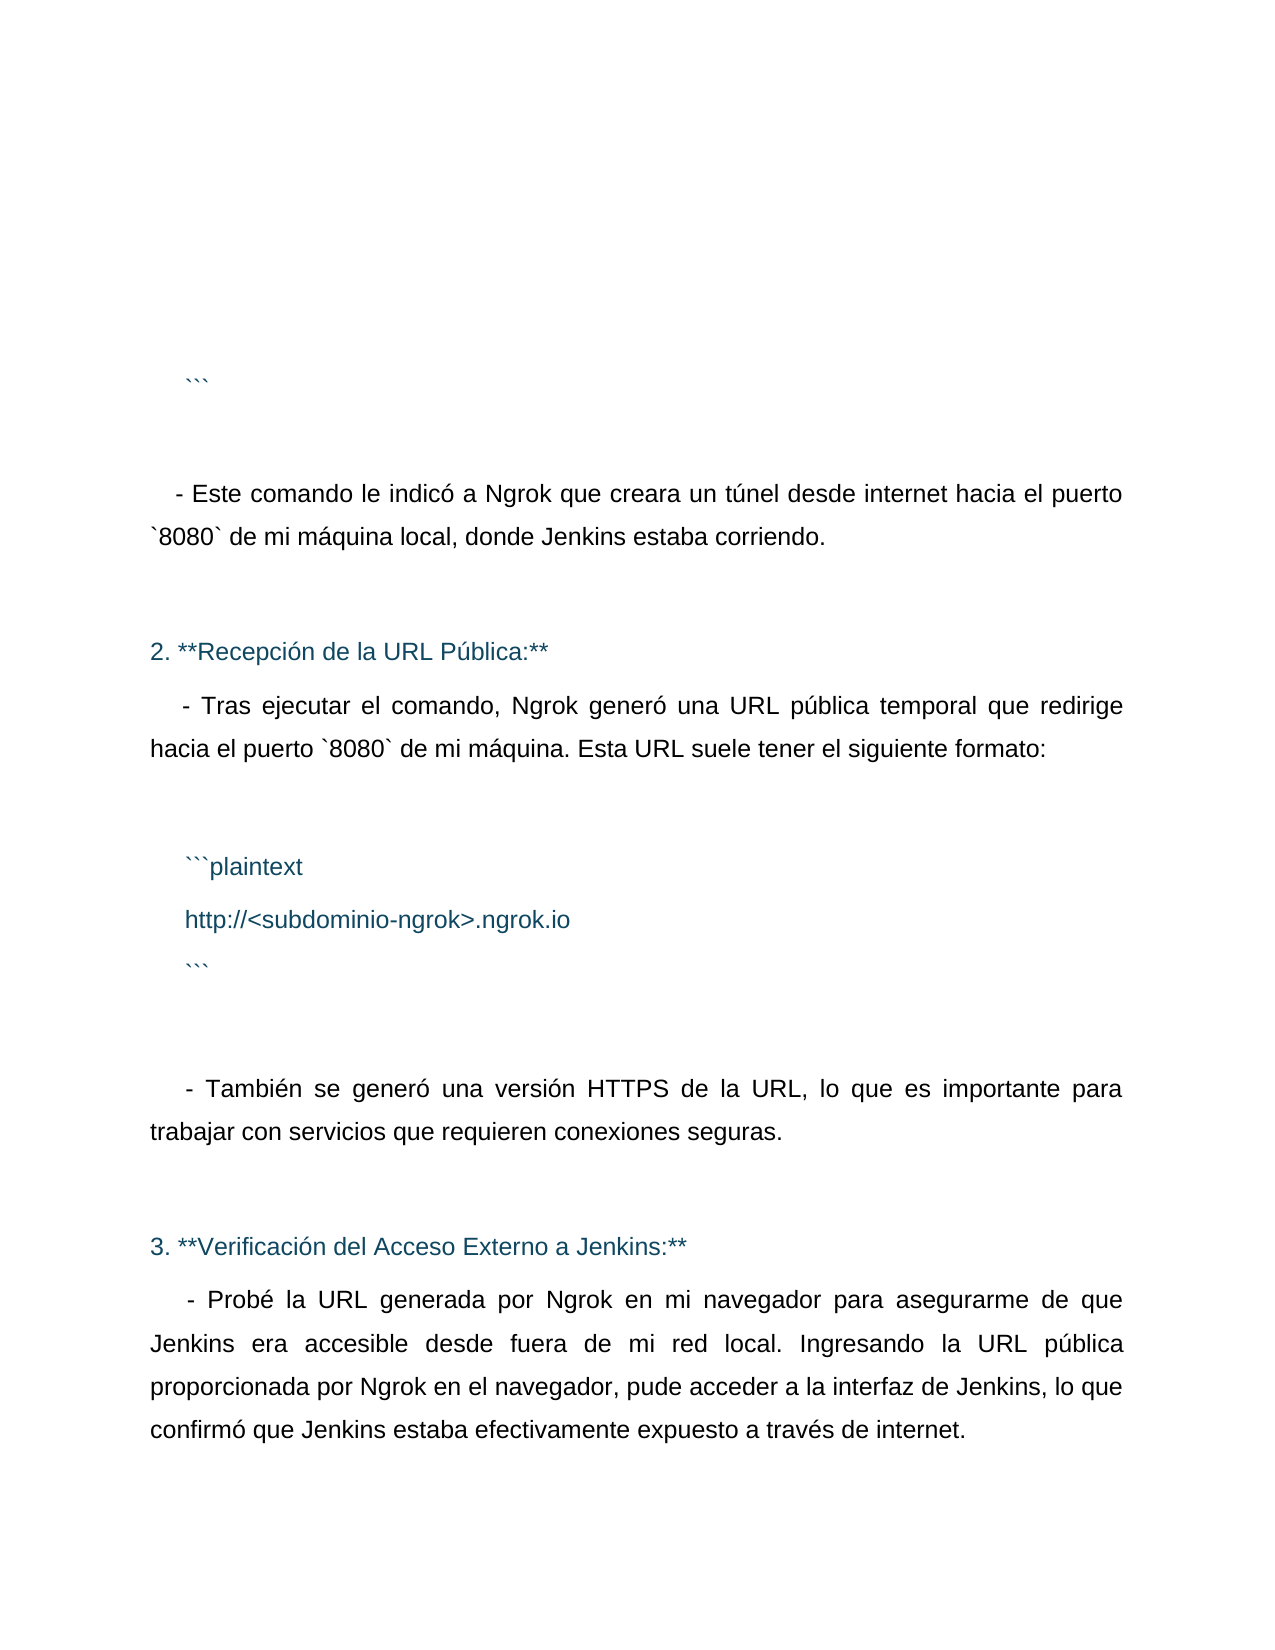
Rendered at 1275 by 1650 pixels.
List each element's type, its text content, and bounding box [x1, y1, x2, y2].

text http://<subdominio-ngrok>.ngrok.io [150, 906, 1125, 934]
text - Este comando le indicó a Ngrok que creara un túnel desde internet hacia el puerto `8080` de mi máquina local, donde Jenkins estaba corriendo. [150, 479, 1125, 551]
text - Probé la URL generada por Ngrok en mi navegador para asegurarme de que Jenkins era accesible desde fuera de mi red local. Ingresando la URL pública proporcionada por Ngrok en el navegador, pude acceder a la interfaz de Jenkins, lo que confirmó que Jenkins estaba efectivamente expuesto a través de internet. [150, 1286, 1125, 1444]
text - También se generó una versión HTTPS de la URL, lo que es importante para trabajar con servicios que requieren conexiones seguras. [150, 1073, 1125, 1145]
text ```plaintext [150, 852, 1125, 880]
text ``` [150, 959, 1125, 988]
text - Tras ejecutar el comando, Ngrok generó una URL pública temporal que redirige hacia el puerto `8080` de mi máquina. Esta URL suele tener el siguiente formato: [150, 691, 1125, 763]
text 2. **Recepción de la URL Pública:** [150, 637, 1125, 666]
text 3. **Verificación del Acceso Externo a Jenkins:** [150, 1232, 1125, 1260]
text ``` [150, 374, 1125, 403]
